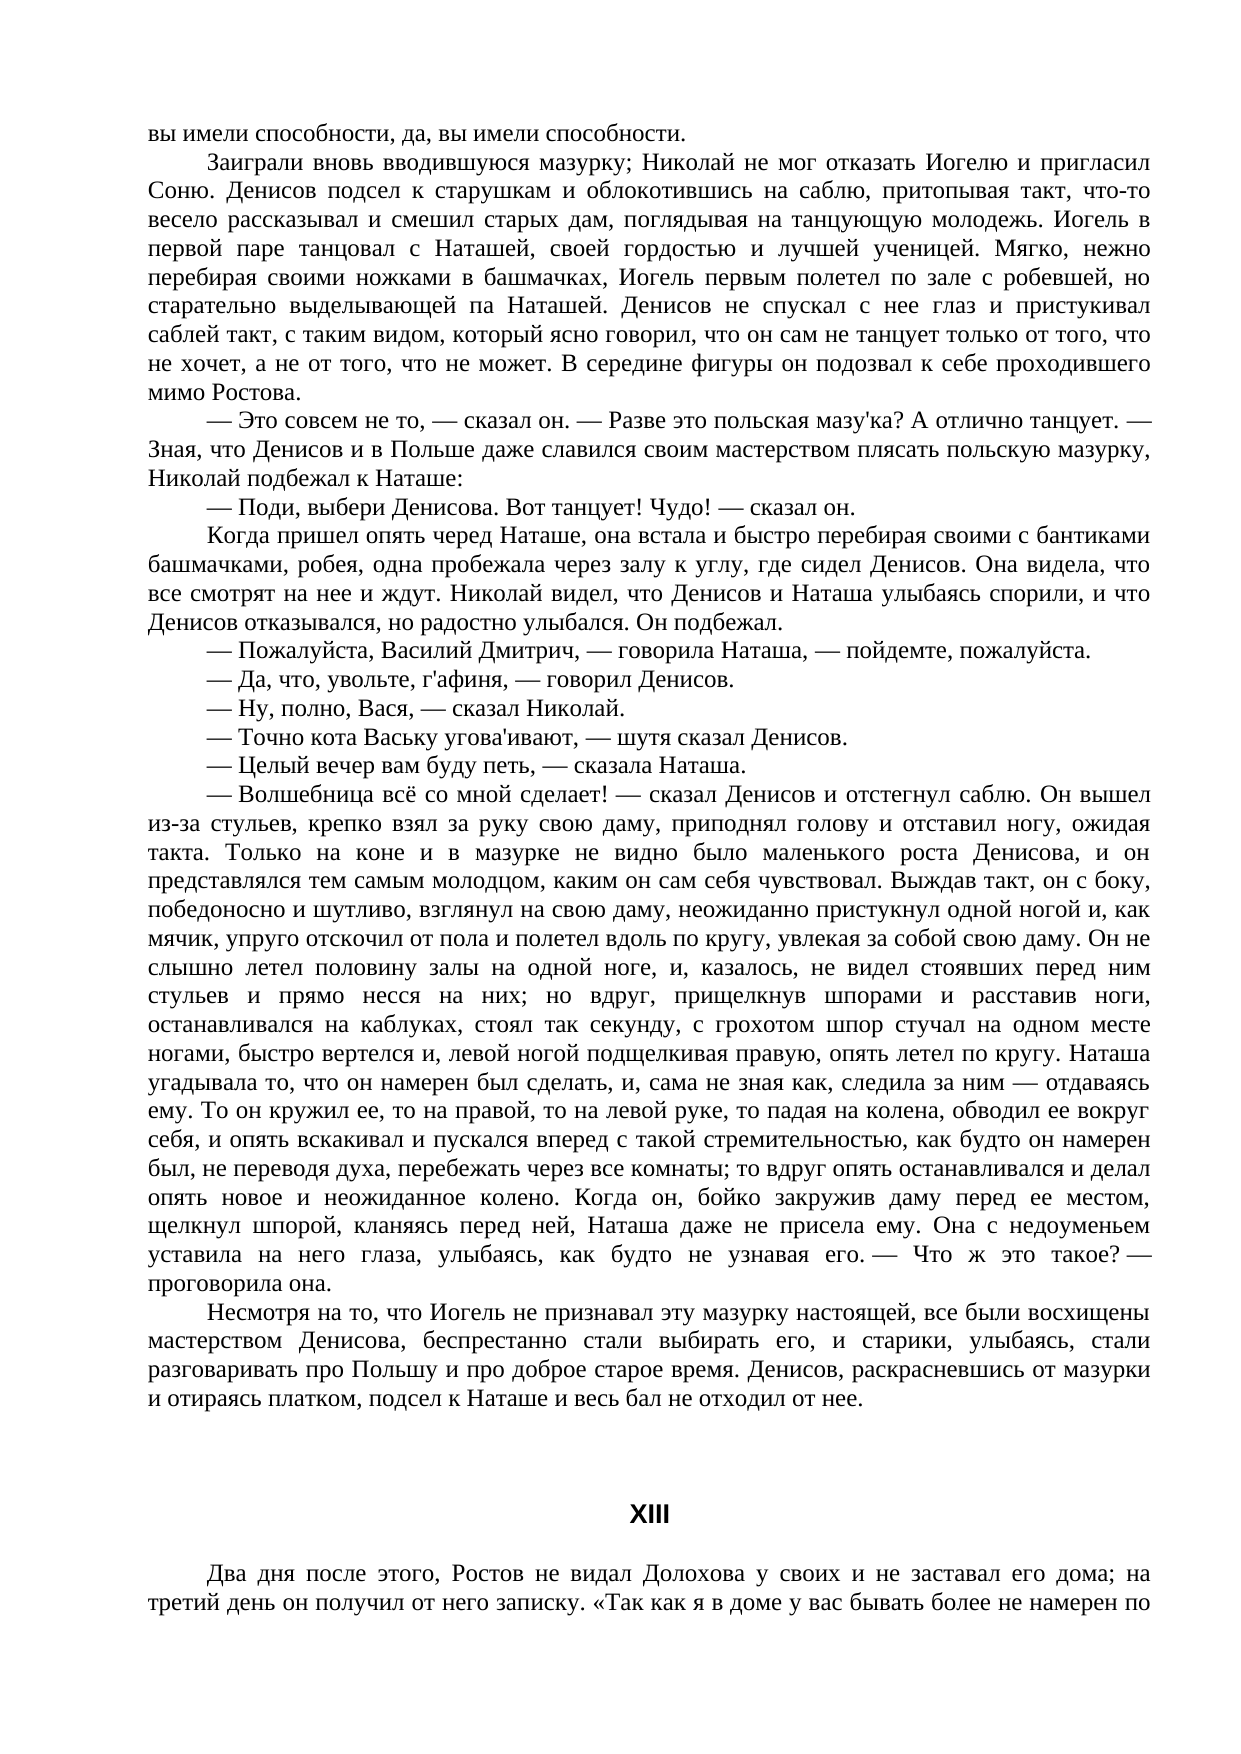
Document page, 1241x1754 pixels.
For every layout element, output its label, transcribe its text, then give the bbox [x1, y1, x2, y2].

text Два дня после этого, Ростов не видал Долохова у своих и не заставал его дома; на третий день он получил от него записку. «Так как я в доме у вас бывать более не намерен по [148, 1558, 1152, 1616]
text — Да, что, увольте, г'афиня, — говорил Денисов. [148, 664, 1152, 693]
text Когда пришел опять черед Наташе, она встала и быстро перебирая своими с бантиками башмачками, робея, одна пробежала через залу к углу, где сидел Денисов. Она видела, что все смотрят на нее и ждут. Николай видел, что Денисов и Наташа улыбаясь спорили, и что Денисов отказывался, но радостно улыбался. Он подбежал. [148, 521, 1152, 636]
text — Волшебница всё со мной сделает! — сказал Денисов и отстегнул саблю. Он вышел из-за стульев, крепко взял за руку свою даму, приподнял голову и отставил ногу, ожидая такта. Только на коне и в мазурке не видно было маленького роста Денисова, и он представлялся тем самым молодцом, каким он сам себя чувствовал. Выждав такт, он с боку, победоносно и шутливо, взглянул на свою даму, неожиданно пристукнул одной ногой и, как мячик, упруго отскочил от пола и полетел вдоль по кругу, увлекая за собой свою даму. Он не слышно летел половину залы на одной ноге, и, казалось, не видел стоявших перед ним стульев и прямо несся на них; но вдруг, прищелкнув шпорами и расставив ноги, останавливался на каблуках, стоял так секунду, с грохотом шпор стучал на одном месте ногами, быстро вертелся и, левой ногой подщелкивая правую, опять летел по кругу. Наташа угадывала то, что он намерен был сделать, и, сама не зная как, следила за ним — отдаваясь ему. То он кружил ее, то на правой, то на левой руке, то падая на колена, обводил ее вокруг себя, и опять вскакивал и пускался вперед с такой стремительностью, как будто он намерен был, не переводя духа, перебежать через все комнаты; то вдруг опять останавливался и делал опять новое и неожиданное колено. Когда он, бойко закружив даму перед ее местом, щелкнул шпорой, кланяясь перед ней, Наташа даже не присела ему. Она с недоуменьем уставила на него глаза, улыбаясь, как будто не узнавая его. — Что ж это такое? — проговорила она. [148, 779, 1152, 1297]
text — Целый вечер вам буду петь, — сказала Наташа. [148, 751, 1152, 779]
text — Точно кота Ваську угова'ивают, — шутя сказал Денисов. [148, 722, 1152, 751]
text — Пожалуйста, Василий Дмитрич, — говорила Наташа, — пойдемте, пожалуйста. [148, 636, 1152, 664]
text Несмотря на то, что Иогель не признавал эту мазурку настоящей, все были восхищены мастерством Денисова, беспрестанно стали выбирать его, и старики, улыбаясь, стали разговаривать про Польшу и про доброе старое время. Денисов, раскрасневшись от мазурки и отираясь платком, подсел к Наташе и весь бал не отходил от нее. [148, 1297, 1152, 1412]
text — Это совсем не то, — сказал он. — Разве это польская мазу'ка? А отлично танцует. — Зная, что Денисов и в Польше даже славился своим мастерством плясать польскую мазурку, Николай подбежал к Наташе: [148, 406, 1152, 492]
text Заиграли вновь вводившуюся мазурку; Николай не мог отказать Иогелю и пригласил Соню. Денисов подсел к старушкам и облокотившись на саблю, притопывая такт, что-то весело рассказывал и смешил старых дам, поглядывая на танцующую молодежь. Иогель в первой паре танцовал с Наташей, своей гордостью и лучшей ученицей. Мягко, нежно перебирая своими ножками в башмачках, Иогель первым полетел по зале с робевшей, но старательно выделывающей па Наташей. Денисов не спускал с нее глаз и пристукивал саблей такт, с таким видом, который ясно говорил, что он сам не танцует только от того, что не хочет, а не от того, что не может. В середине фигуры он подозвал к себе проходившего мимо Ростова. [148, 147, 1152, 406]
text — Ну, полно, Вася, — сказал Николай. [148, 693, 1152, 722]
subtitle XIII [148, 1498, 1152, 1529]
text — Поди, выбери Денисова. Вот танцует! Чудо! — сказал он. [148, 492, 1152, 521]
text вы имели способности, да, вы имели способности. [148, 118, 1152, 147]
